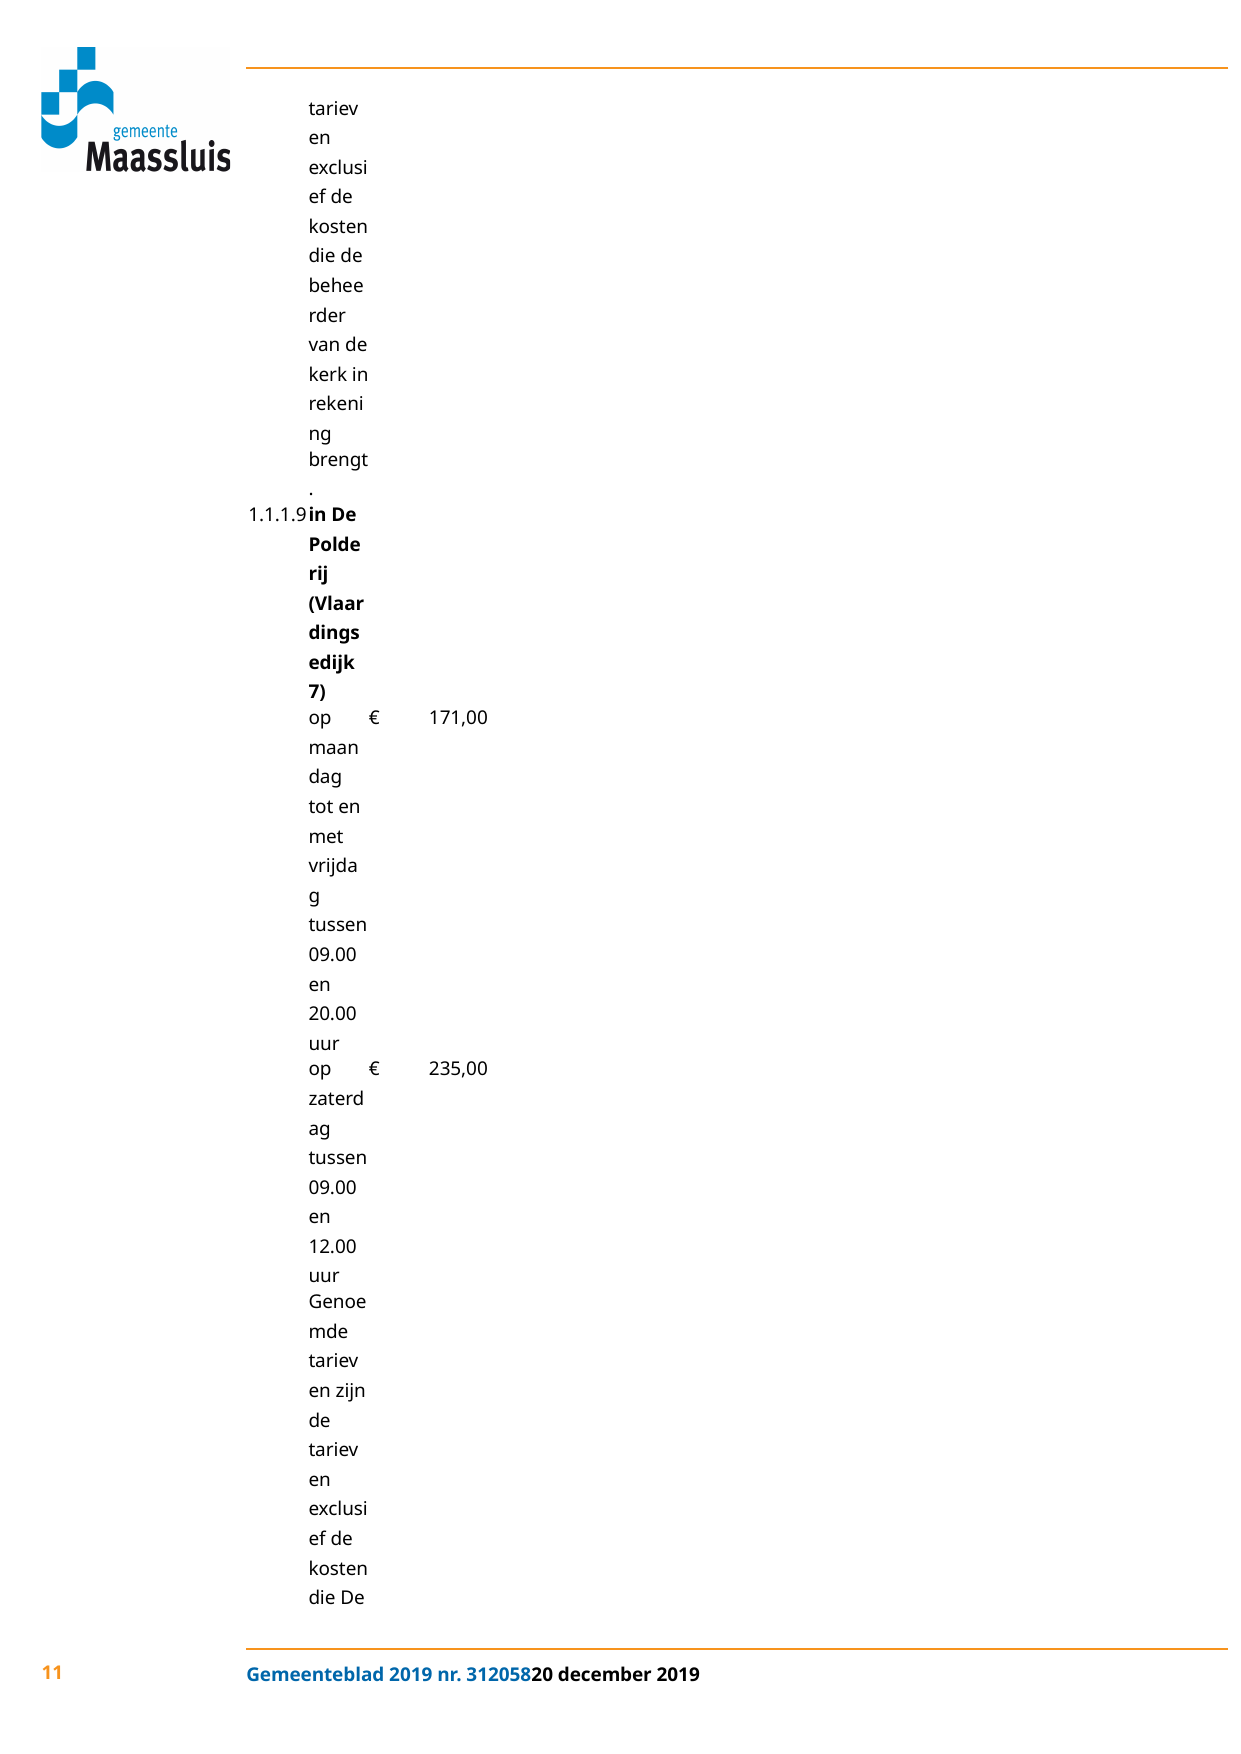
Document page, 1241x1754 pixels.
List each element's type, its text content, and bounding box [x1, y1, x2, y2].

table_cell op zaterdag tussen 09.00 en 12.00 uur [308, 1056, 368, 1288]
table_cell [489, 446, 549, 501]
table_cell [248, 1289, 308, 1610]
table_cell [429, 95, 489, 446]
table_cell [429, 1289, 489, 1610]
table_cell € [369, 705, 429, 1056]
table_cell [248, 446, 308, 501]
table_cell [369, 1289, 429, 1610]
table_cell [369, 501, 429, 704]
table_cell Genoemde tarieven zijn de tarieven exclusief de kosten die De [308, 1289, 368, 1610]
table_cell [248, 705, 308, 1056]
table_cell in De Polderij (Vlaardingsedijk 7) [308, 501, 368, 704]
table_cell [429, 501, 489, 704]
table_cell € [369, 1056, 429, 1288]
table_cell [489, 1289, 549, 1610]
table_cell 235,00 [429, 1056, 489, 1288]
table_cell [489, 1056, 549, 1288]
table_cell [369, 95, 429, 446]
table_cell [429, 446, 489, 501]
table_cell [489, 95, 549, 446]
picture [41, 47, 77, 92]
table_cell tarieven exclusief de kosten die de beheerder van de kerk in rekening [308, 95, 368, 446]
table_cell op maandag tot en met vrijdag tussen 09.00 en 20.00 uur [308, 705, 368, 1056]
table_cell [248, 95, 308, 446]
table_cell 1.1.1.9 [248, 501, 308, 704]
table_cell 171,00 [429, 705, 489, 1056]
table_cell brengt. [308, 446, 368, 501]
table_cell [489, 705, 549, 1056]
table_cell [248, 1056, 308, 1288]
table_cell [489, 501, 549, 704]
table_cell [369, 446, 429, 501]
picture [41, 47, 231, 172]
